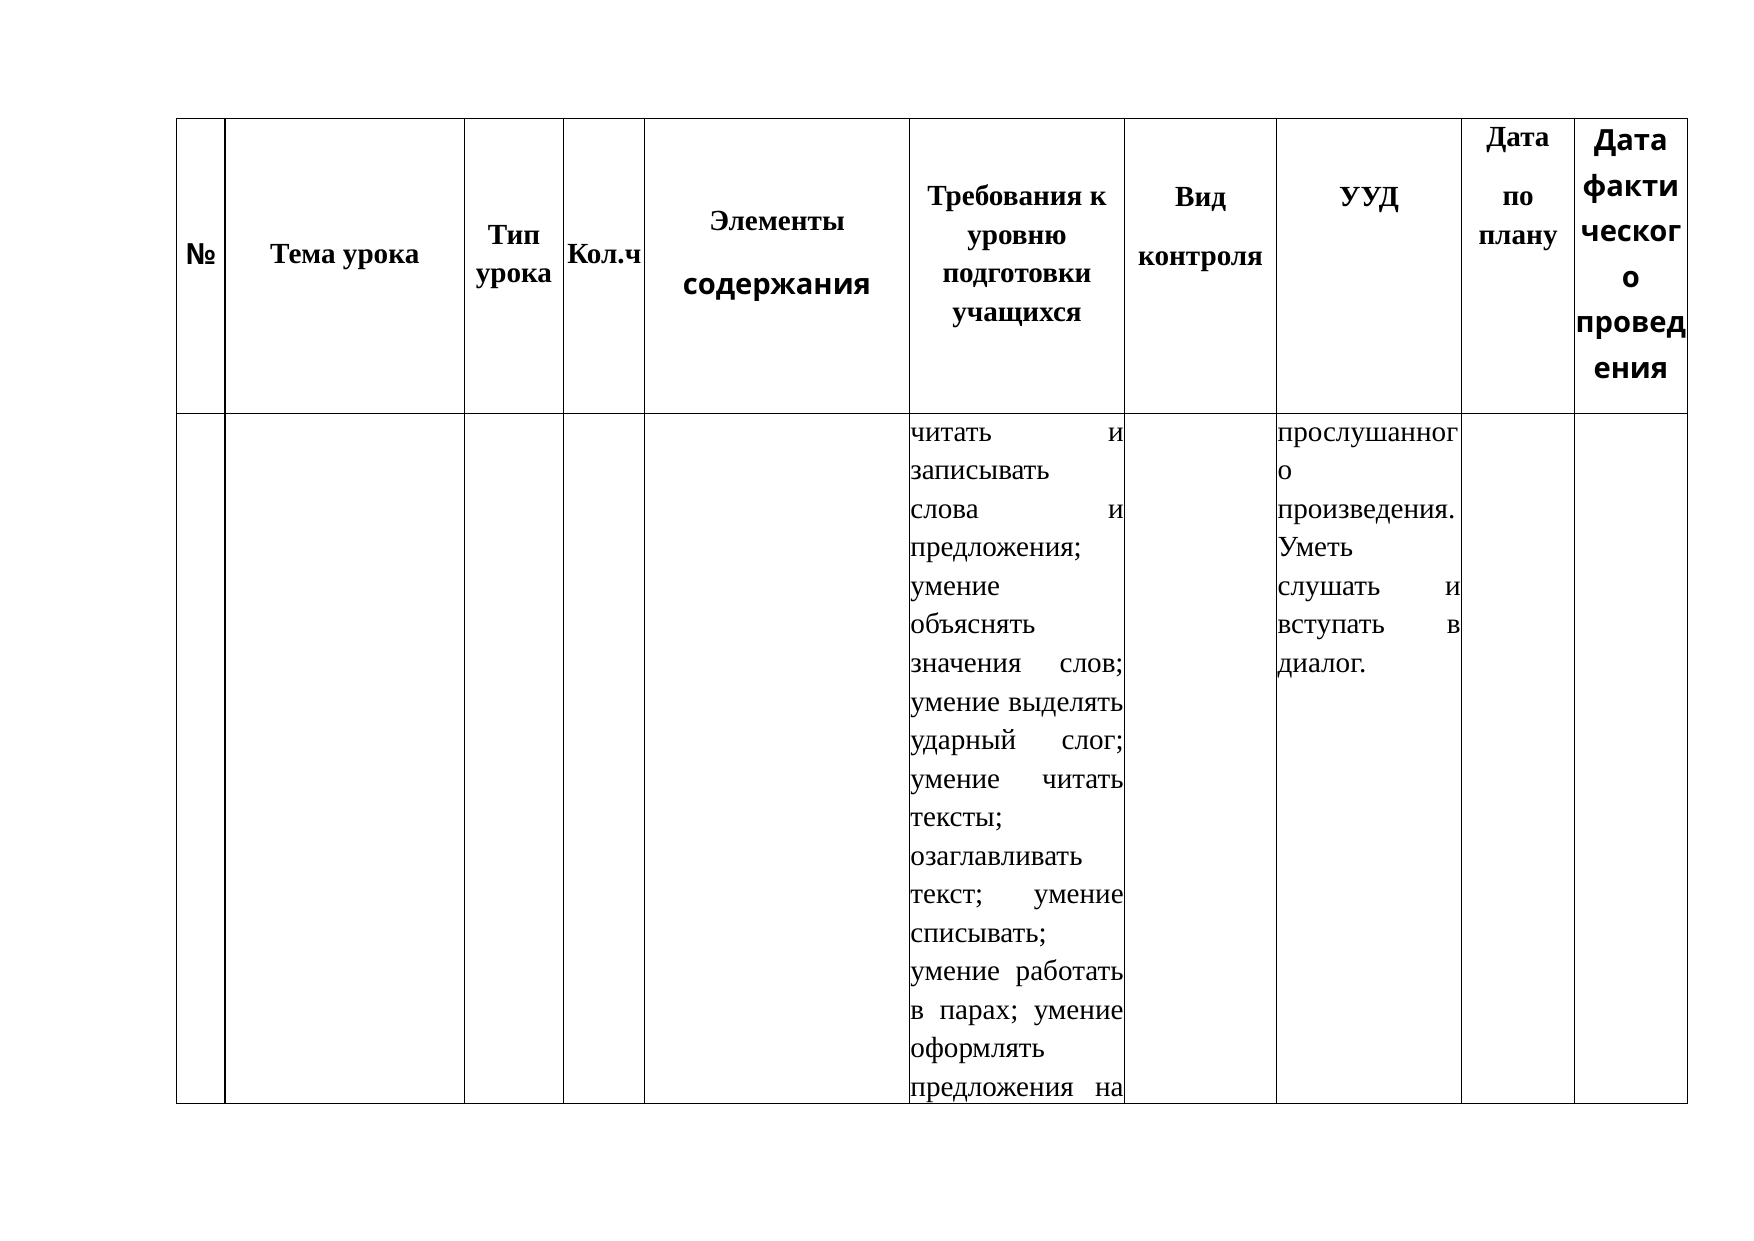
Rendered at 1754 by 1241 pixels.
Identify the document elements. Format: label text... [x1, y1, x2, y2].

table_header Требования к уровню подготовки учащихся [910, 119, 1124, 413]
table_cell [177, 414, 224, 1103]
table_cell [465, 414, 563, 1103]
table_header № [177, 119, 224, 413]
table_cell [1125, 414, 1276, 1103]
table_header Дата фактического проведения [1575, 119, 1687, 413]
table_header УУД [1277, 119, 1461, 413]
table_header Кол.ч [564, 119, 644, 413]
table_cell [1575, 414, 1687, 1103]
table_header Элементы содержания [645, 119, 909, 413]
table_cell [1462, 414, 1574, 1103]
table_cell [564, 414, 644, 1103]
table_cell читать и записывать слова и предложения; умение объяснять значения слов; умение выделять ударный слог; умение читать тексты; озаглавливать текст; умение списывать; умение работать в парах; умение оформлять предложения на [910, 414, 1124, 1103]
table_header Тема урока [226, 119, 464, 413]
table_header Вид контроля [1125, 119, 1276, 413]
table_header Дата по плану [1462, 119, 1574, 413]
table_cell [645, 414, 909, 1103]
table_cell [226, 414, 464, 1103]
table_header Тип урока [465, 119, 563, 413]
table_cell прослушанного произведения. Уметь слушать и вступать в диалог. [1277, 414, 1461, 1103]
